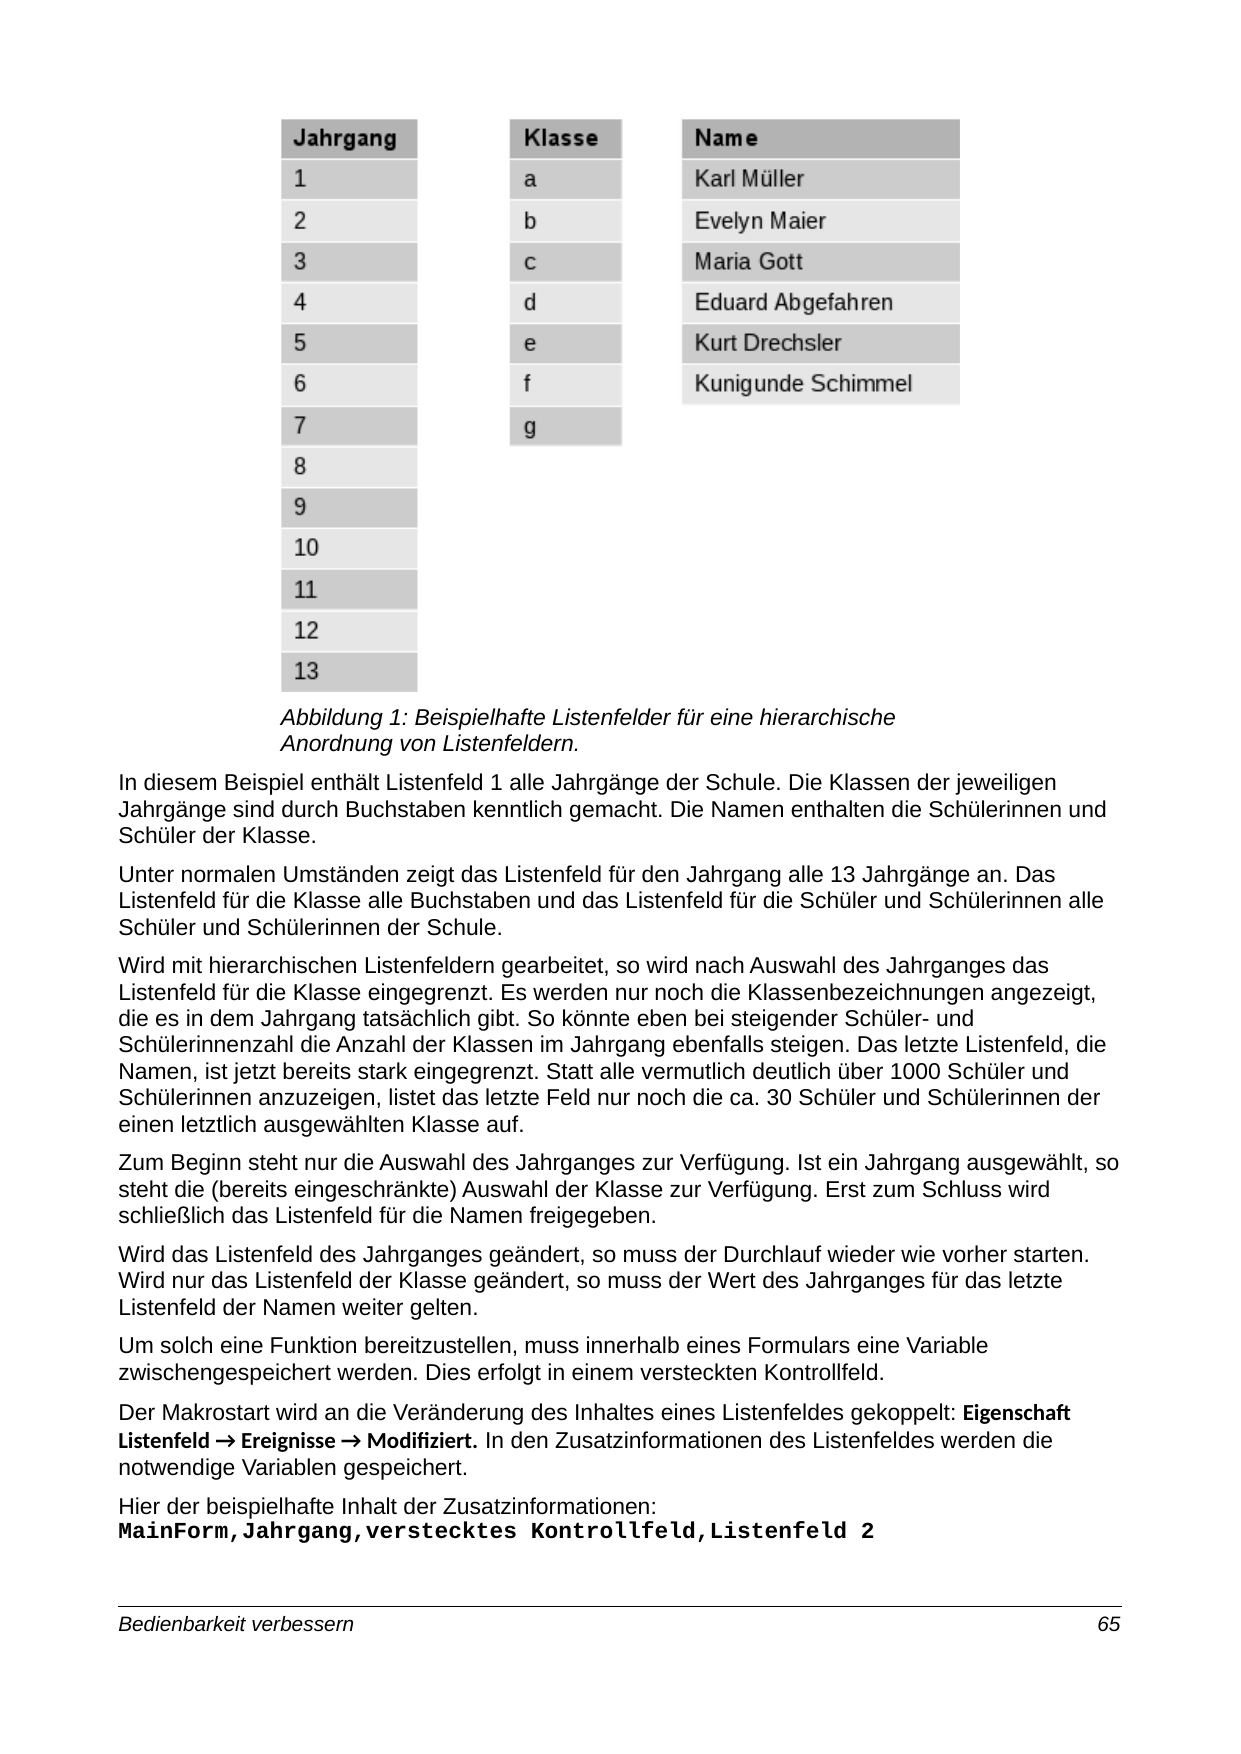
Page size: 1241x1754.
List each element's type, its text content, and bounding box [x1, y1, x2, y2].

text Wird mit hierarchischen Listenfeldern gearbeitet, so wird nach Auswahl des Jahrganges das Listenfeld für die Klasse eingegrenzt. Es werden nur noch die Klassenbezeichnungen angezeigt, die es in dem Jahrgang tatsächlich gibt. So könnte eben bei steigender Schüler- und Schülerinnenzahl die Anzahl der Klassen im Jahrgang ebenfalls steigen. Das letzte Listenfeld, die Namen, ist jetzt bereits stark eingegrenzt. Statt alle vermutlich deutlich über 1000 Schüler und Schülerinnen anzuzeigen, listet das letzte Feld nur noch die ca. 30 Schüler und Schülerinnen der einen letztlich ausgewählten Klasse auf. [118, 952, 1122, 1137]
text Zum Beginn steht nur die Auswahl des Jahrganges zur Verfügung. Ist ein Jahrgang ausgewählt, so steht die (bereits eingeschränkte) Auswahl der Klasse zur Verfügung. Erst zum Schluss wird schließlich das Listenfeld für die Namen freigegeben. [118, 1149, 1122, 1228]
text Abbildung 1: Beispielhafte Listenfelder für eine hierarchische Anordnung von Listenfeldern. [281, 704, 960, 757]
text In diesem Beispiel enthält Listenfeld 1 alle Jahrgänge der Schule. Die Klassen der jeweiligen Jahrgänge sind durch Buchstaben kenntlich gemacht. Die Namen enthalten die Schülerinnen und Schüler der Klasse. [118, 769, 1122, 848]
picture [280, 118, 960, 692]
text Wird das Listenfeld des Jahrganges geändert, so muss der Durchlauf wieder wie vorher starten. Wird nur das Listenfeld der Klasse geändert, so muss der Wert des Jahrganges für das letzte Listenfeld der Namen weiter gelten. [118, 1241, 1122, 1320]
text Um solch eine Funktion bereitzustellen, muss innerhalb eines Formulars eine Variable zwischengespeichert werden. Dies erfolgt in einem versteckten Kontrollfeld. [118, 1332, 1122, 1385]
text Unter normalen Umständen zeigt das Listenfeld für den Jahrgang alle 13 Jahrgänge an. Das Listenfeld für die Klasse alle Buchstaben und das Listenfeld für die Schüler und Schülerinnen alle Schüler und Schülerinnen der Schule. [118, 861, 1122, 940]
text Hier der beispielhafte Inhalt der Zusatzinformationen: MainForm,Jahrgang,verstecktes Kontrollfeld,Listenfeld 2 [118, 1493, 1122, 1545]
text Der Makrostart wird an die Veränderung des Inhaltes eines Listenfeldes gekoppelt: Eigenschaft Listenfeld → Ereignisse → Modifiziert. In den Zusatzinformationen des Listenfeldes werden die notwendige Variablen gespeichert. [118, 1398, 1122, 1480]
